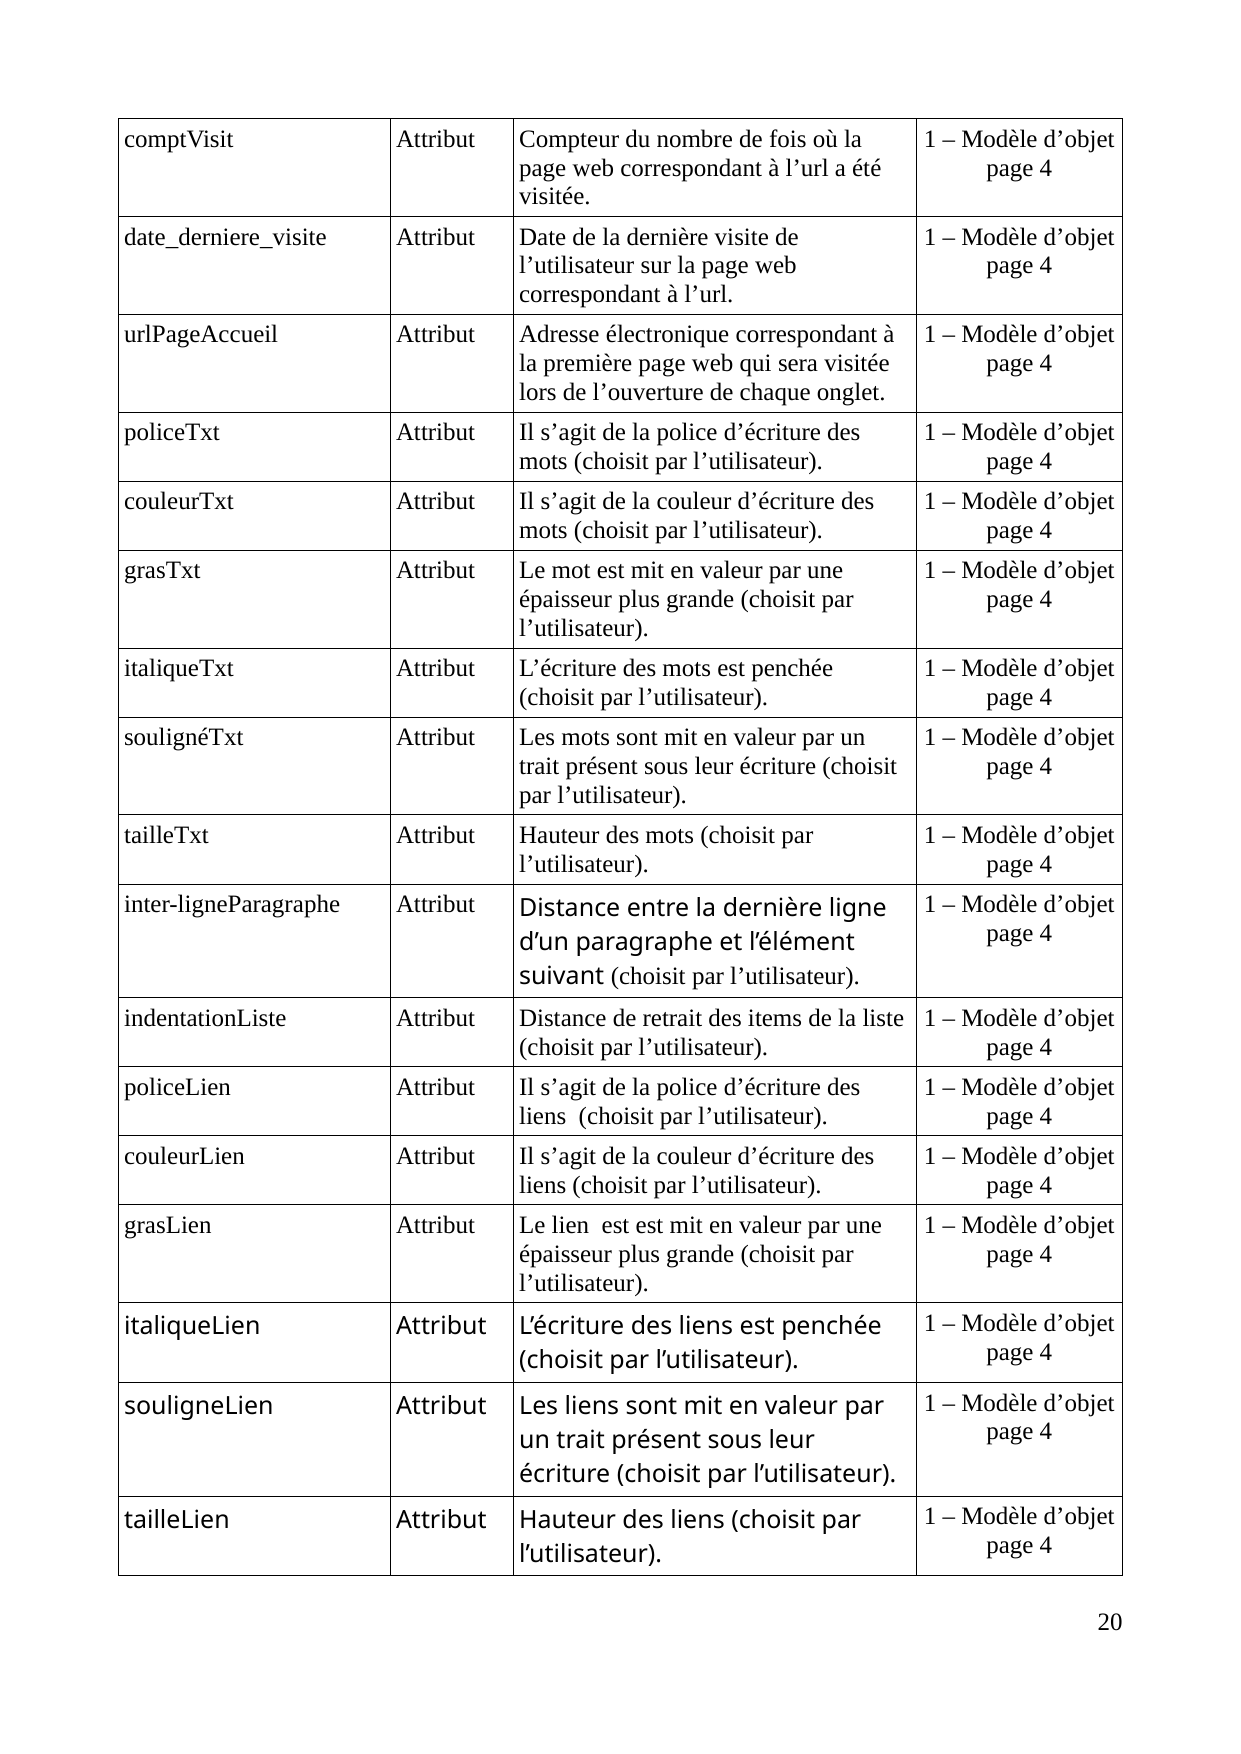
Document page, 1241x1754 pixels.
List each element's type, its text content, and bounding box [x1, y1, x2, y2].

table_cell 1 – Modèle d’objet page 4 [917, 718, 1122, 814]
table_cell 1 – Modèle d’objet page 4 [917, 551, 1122, 647]
table_cell 1 – Modèle d’objet page 4 [917, 1136, 1122, 1204]
table_cell 1 – Modèle d’objet page 4 [917, 315, 1122, 412]
table_cell grasTxt [119, 551, 390, 647]
table_cell 1 – Modèle d’objet page 4 [917, 885, 1122, 997]
table_cell Attribut [391, 551, 513, 647]
table_cell 1 – Modèle d’objet page 4 [917, 1383, 1122, 1496]
table_cell Attribut [391, 1497, 513, 1575]
table_cell Attribut [391, 1205, 513, 1302]
table_cell Attribut [391, 217, 513, 314]
table_cell Attribut [391, 815, 513, 883]
table_cell Attribut [391, 998, 513, 1066]
table_cell Attribut [391, 1303, 513, 1382]
table_cell inter-ligneParagraphe [119, 885, 390, 997]
table_cell Les mots sont mit en valeur par un trait présent sous leur écriture (choisit par l’utilisateur). [514, 718, 916, 814]
table_cell Compteur du nombre de fois où la page web correspondant à l’url a été visitée. [514, 119, 916, 216]
table_cell Distance de retrait des items de la liste (choisit par l’utilisateur). [514, 998, 916, 1066]
table_cell Attribut [391, 119, 513, 216]
table_cell soulignéTxt [119, 718, 390, 814]
table_cell urlPageAccueil [119, 315, 390, 412]
table_cell Il s’agit de la police d’écriture des mots (choisit par l’utilisateur). [514, 413, 916, 481]
table_cell tailleTxt [119, 815, 390, 883]
table_cell Hauteur des liens (choisit par l’utilisateur). [514, 1497, 916, 1575]
table_cell Attribut [391, 1383, 513, 1496]
table_cell Date de la dernière visite de l’utilisateur sur la page web correspondant à l’url. [514, 217, 916, 314]
table_cell Distance entre la dernière ligne d’un paragraphe et l’élément suivant (choisit par l’utilisateur). [514, 885, 916, 997]
table_cell Attribut [391, 718, 513, 814]
table_cell 1 – Modèle d’objet page 4 [917, 998, 1122, 1066]
table_cell grasLien [119, 1205, 390, 1302]
table_cell 1 – Modèle d’objet page 4 [917, 1497, 1122, 1575]
table_cell 1 – Modèle d’objet page 4 [917, 649, 1122, 717]
table_cell Il s’agit de la police d’écriture des liens (choisit par l’utilisateur). [514, 1067, 916, 1135]
table_cell policeLien [119, 1067, 390, 1135]
table_cell couleurTxt [119, 482, 390, 550]
table_cell 1 – Modèle d’objet page 4 [917, 1067, 1122, 1135]
table_cell 1 – Modèle d’objet page 4 [917, 1205, 1122, 1302]
table_cell indentationListe [119, 998, 390, 1066]
table_cell 1 – Modèle d’objet page 4 [917, 119, 1122, 216]
table_cell Attribut [391, 1067, 513, 1135]
table_cell couleurLien [119, 1136, 390, 1204]
table_cell Adresse électronique correspondant à la première page web qui sera visitée lors de l’ouverture de chaque onglet. [514, 315, 916, 412]
table_cell L’écriture des mots est penchée (choisit par l’utilisateur). [514, 649, 916, 717]
table_cell Attribut [391, 315, 513, 412]
table_cell Attribut [391, 885, 513, 997]
table_cell italiqueLien [119, 1303, 390, 1382]
table_cell Il s’agit de la couleur d’écriture des mots (choisit par l’utilisateur). [514, 482, 916, 550]
table_cell tailleLien [119, 1497, 390, 1575]
table_cell 1 – Modèle d’objet page 4 [917, 482, 1122, 550]
table_cell Le lien est est mit en valeur par une épaisseur plus grande (choisit par l’utilisateur). [514, 1205, 916, 1302]
table_cell Hauteur des mots (choisit par l’utilisateur). [514, 815, 916, 883]
table_cell Attribut [391, 1136, 513, 1204]
table_cell policeTxt [119, 413, 390, 481]
table_cell 1 – Modèle d’objet page 4 [917, 815, 1122, 883]
table_cell Le mot est mit en valeur par une épaisseur plus grande (choisit par l’utilisateur). [514, 551, 916, 647]
table_cell Attribut [391, 649, 513, 717]
table_cell souligneLien [119, 1383, 390, 1496]
table_cell comptVisit [119, 119, 390, 216]
table_cell Il s’agit de la couleur d’écriture des liens (choisit par l’utilisateur). [514, 1136, 916, 1204]
table_cell 1 – Modèle d’objet page 4 [917, 1303, 1122, 1382]
table_cell Attribut [391, 482, 513, 550]
table_cell 1 – Modèle d’objet page 4 [917, 413, 1122, 481]
table_cell Les liens sont mit en valeur par un trait présent sous leur écriture (choisit par l’utilisateur). [514, 1383, 916, 1496]
table_cell italiqueTxt [119, 649, 390, 717]
table_cell date_derniere_visite [119, 217, 390, 314]
table_cell 1 – Modèle d’objet page 4 [917, 217, 1122, 314]
table_cell Attribut [391, 413, 513, 481]
table_cell L’écriture des liens est penchée (choisit par l’utilisateur). [514, 1303, 916, 1382]
